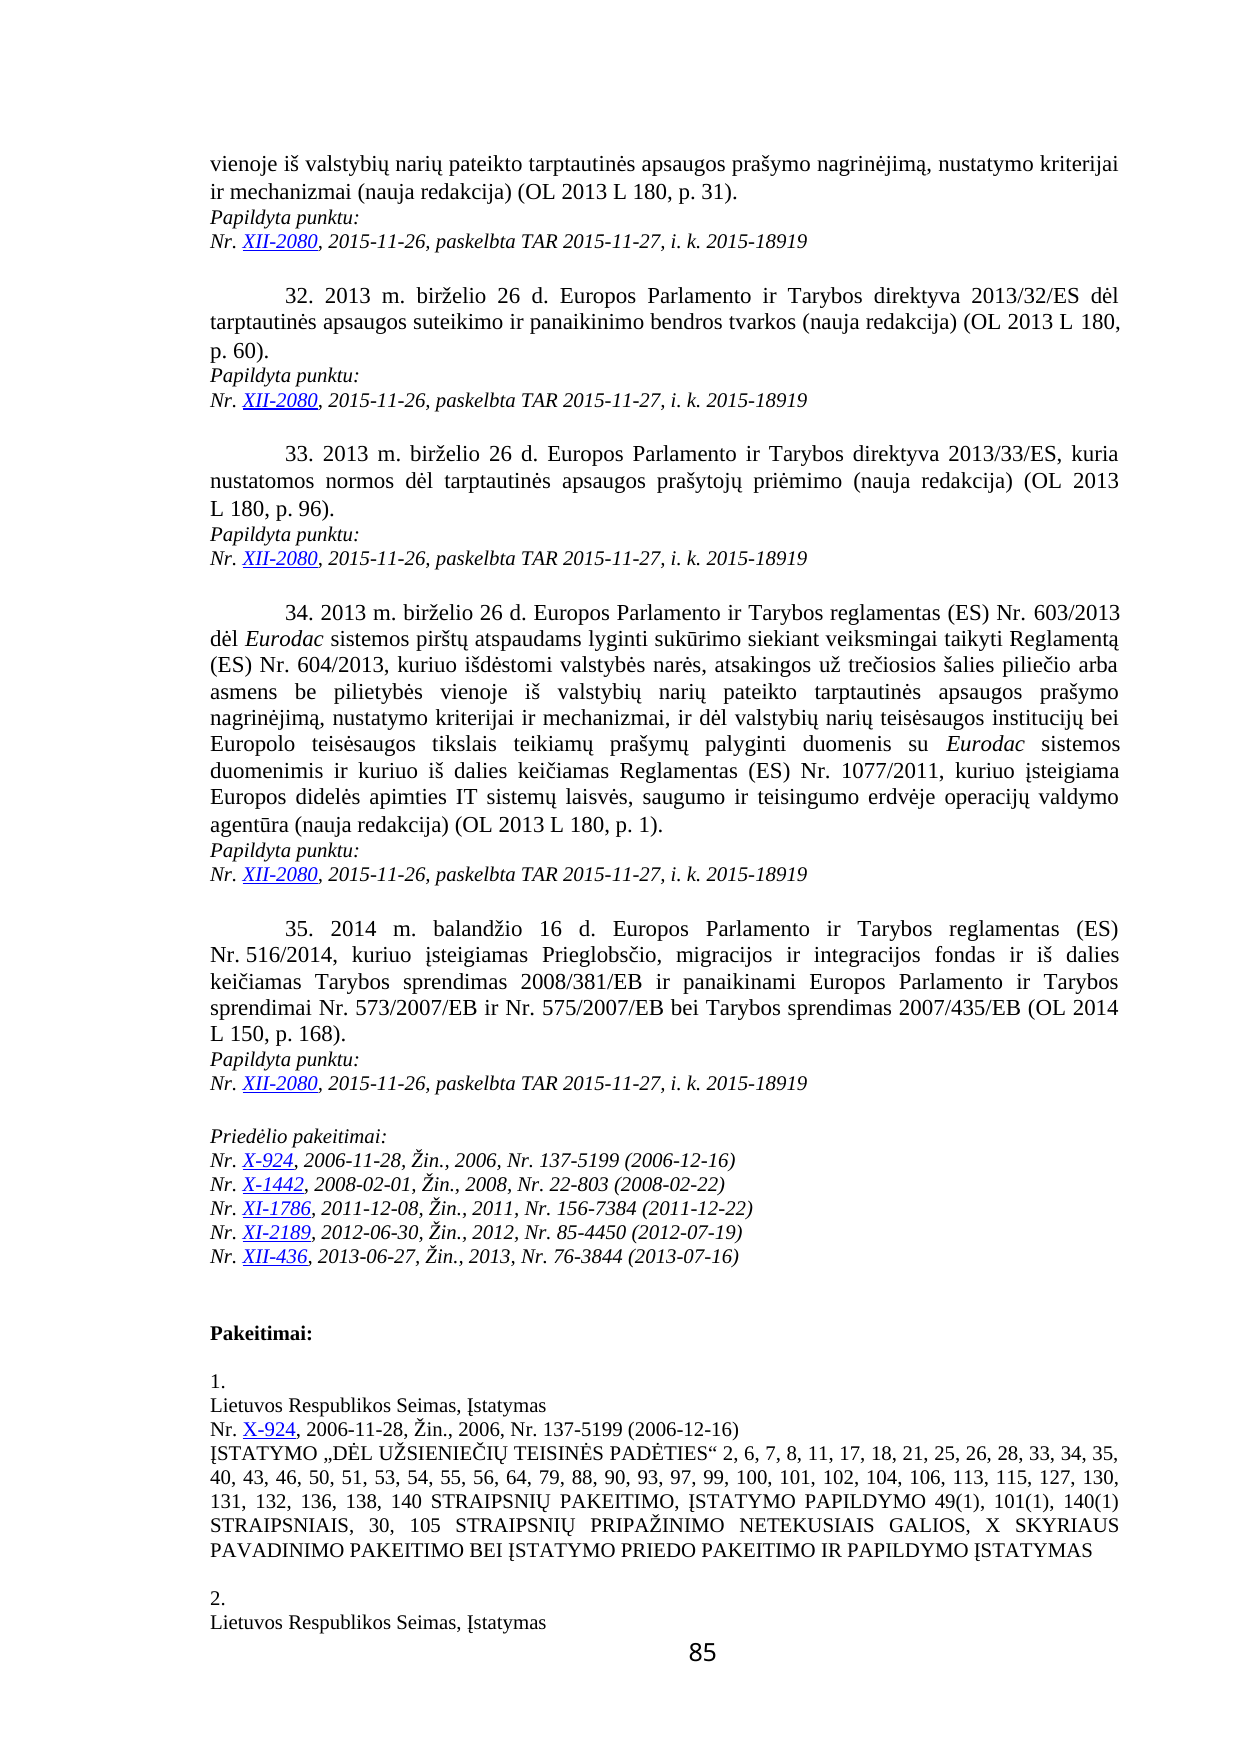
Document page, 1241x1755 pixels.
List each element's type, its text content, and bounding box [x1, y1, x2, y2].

text Papildyta punktu: [210, 1047, 1120, 1071]
text 35. 2014 m. balandžio 16 d. Europos Parlamento ir Tarybos reglamentas (ES) Nr. 516/2014, kuriuo įsteigiamas Prieglobsčio, migracijos ir integracijos fondas ir iš dalies keičiamas Tarybos sprendimas 2008/381/EB ir panaikinami Europos Parlamento ir Tarybos sprendimai Nr. 573/2007/EB ir Nr. 575/2007/EB bei Tarybos sprendimas 2007/435/EB (OL 2014 L 150, p. 168). [210, 915, 1120, 1047]
text Lietuvos Respublikos Seimas, Įstatymas [210, 1393, 1120, 1417]
text Nr. X-924, 2006-11-28, Žin., 2006, Nr. 137-5199 (2006-12-16) [210, 1148, 1120, 1172]
text Nr. XII-2080, 2015-11-26, paskelbta TAR 2015-11-27, i. k. 2015-18919 [210, 546, 1120, 570]
text Papildyta punktu: [210, 838, 1120, 862]
text Nr. XI-2189, 2012-06-30, Žin., 2012, Nr. 85-4450 (2012-07-19) [210, 1220, 1120, 1244]
text Papildyta punktu: [210, 205, 1120, 229]
text 34. 2013 m. birželio 26 d. Europos Parlamento ir Tarybos reglamentas (ES) Nr. 603/2013 dėl Eurodac sistemos pirštų atspaudams lyginti sukūrimo siekiant veiksmingai taikyti Reglamentą (ES) Nr. 604/2013, kuriuo išdėstomi valstybės narės, atsakingos už trečiosios šalies piliečio arba asmens be pilietybės vienoje iš valstybių narių pateikto tarptautinės apsaugos prašymo nagrinėjimą, nustatymo kriterijai ir mechanizmai, ir dėl valstybių narių teisėsaugos institucijų bei Europolo teisėsaugos tikslais teikiamų prašymų palyginti duomenis su Eurodac sistemos duomenimis ir kuriuo iš dalies keičiamas Reglamentas (ES) Nr. 1077/2011, kuriuo įsteigiama Europos didelės apimties IT sistemų laisvės, saugumo ir teisingumo erdvėje operacijų valdymo agentūra (nauja redakcija) (OL 2013 L 180, p. 1). [210, 599, 1120, 838]
text Nr. XI-1786, 2011-12-08, Žin., 2011, Nr. 156-7384 (2011-12-22) [210, 1196, 1120, 1220]
text Nr. XII-436, 2013-06-27, Žin., 2013, Nr. 76-3844 (2013-07-16) [210, 1244, 1120, 1268]
text Papildyta punktu: [210, 363, 1120, 387]
text Nr. XII-2080, 2015-11-26, paskelbta TAR 2015-11-27, i. k. 2015-18919 [210, 862, 1120, 886]
text 33. 2013 m. birželio 26 d. Europos Parlamento ir Tarybos direktyva 2013/33/ES, kuria nustatomos normos dėl tarptautinės apsaugos prašytojų priėmimo (nauja redakcija) (OL 2013 L 180, p. 96). [210, 440, 1120, 522]
text Papildyta punktu: [210, 522, 1120, 546]
text Lietuvos Respublikos Seimas, Įstatymas [210, 1610, 1120, 1634]
text ĮSTATYMO „DĖL UŽSIENIEČIŲ TEISINĖS PADĖTIES“ 2, 6, 7, 8, 11, 17, 18, 21, 25, 26, 28, 33, 34, 35, 40, 43, 46, 50, 51, 53, 54, 55, 56, 64, 79, 88, 90, 93, 97, 99, 100, 101, 102, 104, 106, 113, 115, 127, 130, 131, 132, 136, 138, 140 STRAIPSNIŲ PAKEITIMO, ĮSTATYMO PAPILDYMO 49(1), 101(1), 140(1) STRAIPSNIAIS, 30, 105 STRAIPSNIŲ PRIPAŽINIMO NETEKUSIAIS GALIOS, X SKYRIAUS PAVADINIMO PAKEITIMO BEI ĮSTATYMO PRIEDO PAKEITIMO IR PAPILDYMO ĮSTATYMAS [210, 1441, 1120, 1562]
text vienoje iš valstybių narių pateikto tarptautinės apsaugos prašymo nagrinėjimą, nustatymo kriterijai ir mechanizmai (nauja redakcija) (OL 2013 L 180, p. 31). [210, 150, 1120, 205]
text 1. [210, 1369, 1120, 1393]
text 32. 2013 m. birželio 26 d. Europos Parlamento ir Tarybos direktyva 2013/32/ES dėl tarptautinės apsaugos suteikimo ir panaikinimo bendros tvarkos (nauja redakcija) (OL 2013 L 180, p. 60). [210, 282, 1120, 363]
text 2. [210, 1586, 1120, 1610]
text Nr. XII-2080, 2015-11-26, paskelbta TAR 2015-11-27, i. k. 2015-18919 [210, 1071, 1120, 1095]
text Nr. X-924, 2006-11-28, Žin., 2006, Nr. 137-5199 (2006-12-16) [210, 1417, 1120, 1441]
text Nr. X-1442, 2008-02-01, Žin., 2008, Nr. 22-803 (2008-02-22) [210, 1172, 1120, 1196]
text Priedėlio pakeitimai: [210, 1124, 1120, 1148]
text Pakeitimai: [210, 1321, 1120, 1345]
text Nr. XII-2080, 2015-11-26, paskelbta TAR 2015-11-27, i. k. 2015-18919 [210, 229, 1120, 253]
text Nr. XII-2080, 2015-11-26, paskelbta TAR 2015-11-27, i. k. 2015-18919 [210, 387, 1120, 412]
